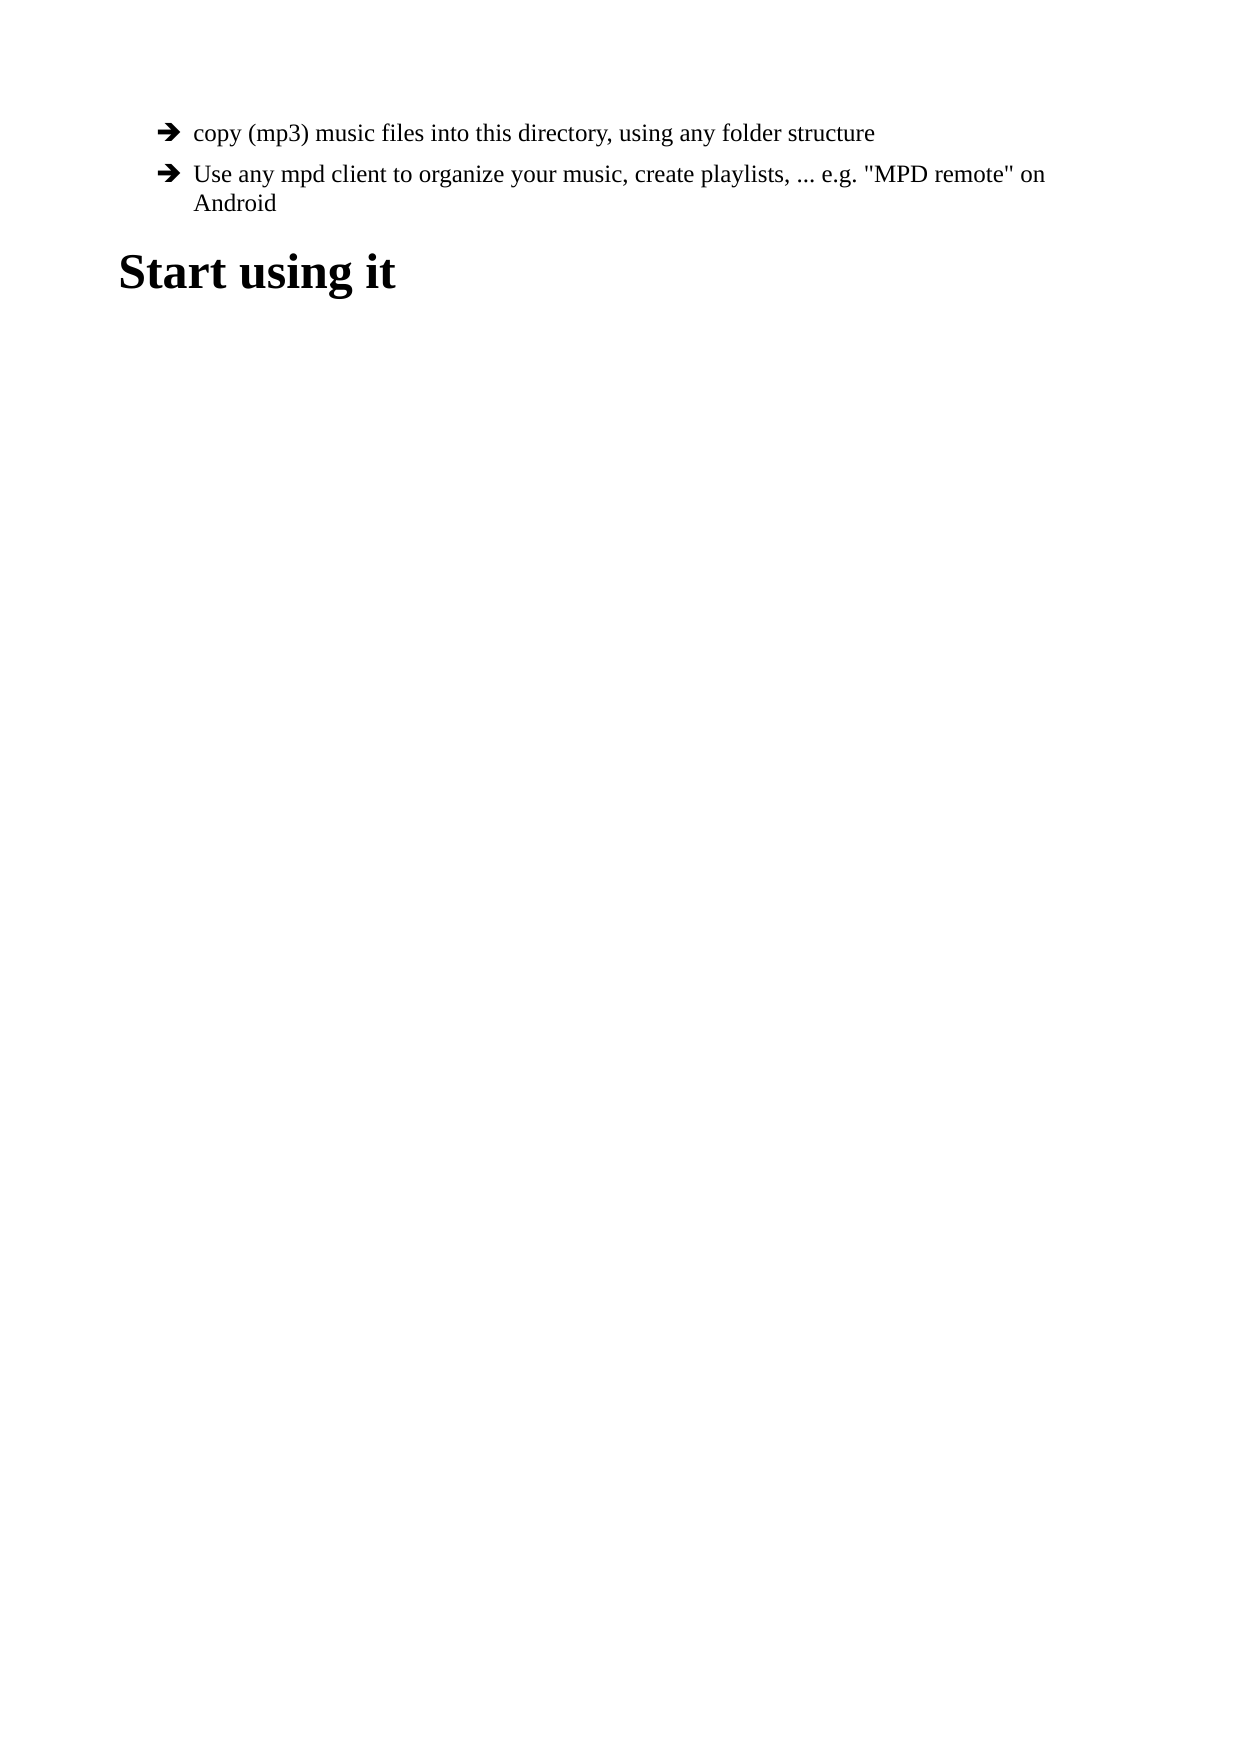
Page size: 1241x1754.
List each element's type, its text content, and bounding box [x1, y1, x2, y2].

subtitle Start using it [118, 242, 1122, 299]
list Use any mpd client to organize your music, create playlists, ... e.g. "MPD remote" on Android [156, 159, 1122, 217]
list copy (mp3) music files into this directory, using any folder structure [156, 118, 1122, 147]
